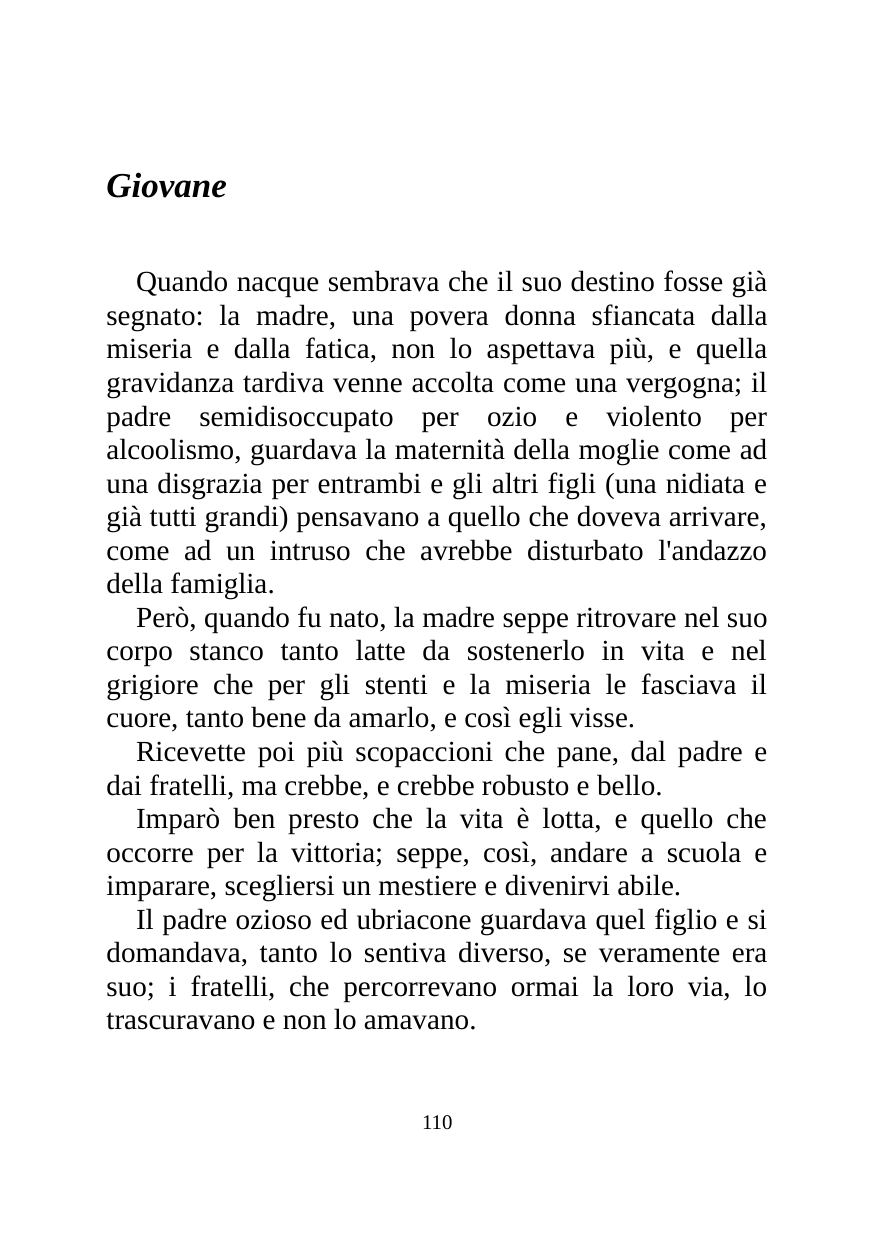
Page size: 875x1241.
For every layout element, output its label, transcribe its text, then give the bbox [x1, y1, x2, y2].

text Quando nacque sembrava che il suo destino fosse già segnato: la madre, una povera donna sfiancata dalla miseria e dalla fatica, non lo aspettava più, e quella gravidanza tardiva venne accolta come una vergogna; il padre semidisoccupato per ozio e violento per alcoolismo, guardava la maternità della moglie come ad una disgrazia per entrambi e gli altri figli (una nidiata e già tutti grandi) pensavano a quello che doveva arrivare, come ad un intruso che avrebbe disturbato l'andazzo della famiglia. [106, 264, 768, 600]
text Però, quando fu nato, la madre seppe ritrovare nel suo corpo stanco tanto latte da sostenerlo in vita e nel grigiore che per gli stenti e la miseria le fasciava il cuore, tanto bene da amarlo, e così egli visse. [106, 600, 768, 734]
subtitle Giovane [106, 165, 768, 206]
text Il padre ozioso ed ubriacone guardava quel figlio e si domandava, tanto lo sentiva diverso, se veramente era suo; i fratelli, che percorrevano ormai la loro via, lo trascuravano e non lo amavano. [106, 902, 768, 1036]
text Imparò ben presto che la vita è lotta, e quello che occorre per la vittoria; seppe, così, andare a scuola e imparare, scegliersi un mestiere e divenirvi abile. [106, 801, 768, 902]
text Ricevette poi più scopaccioni che pane, dal padre e dai fratelli, ma crebbe, e crebbe robusto e bello. [106, 734, 768, 801]
